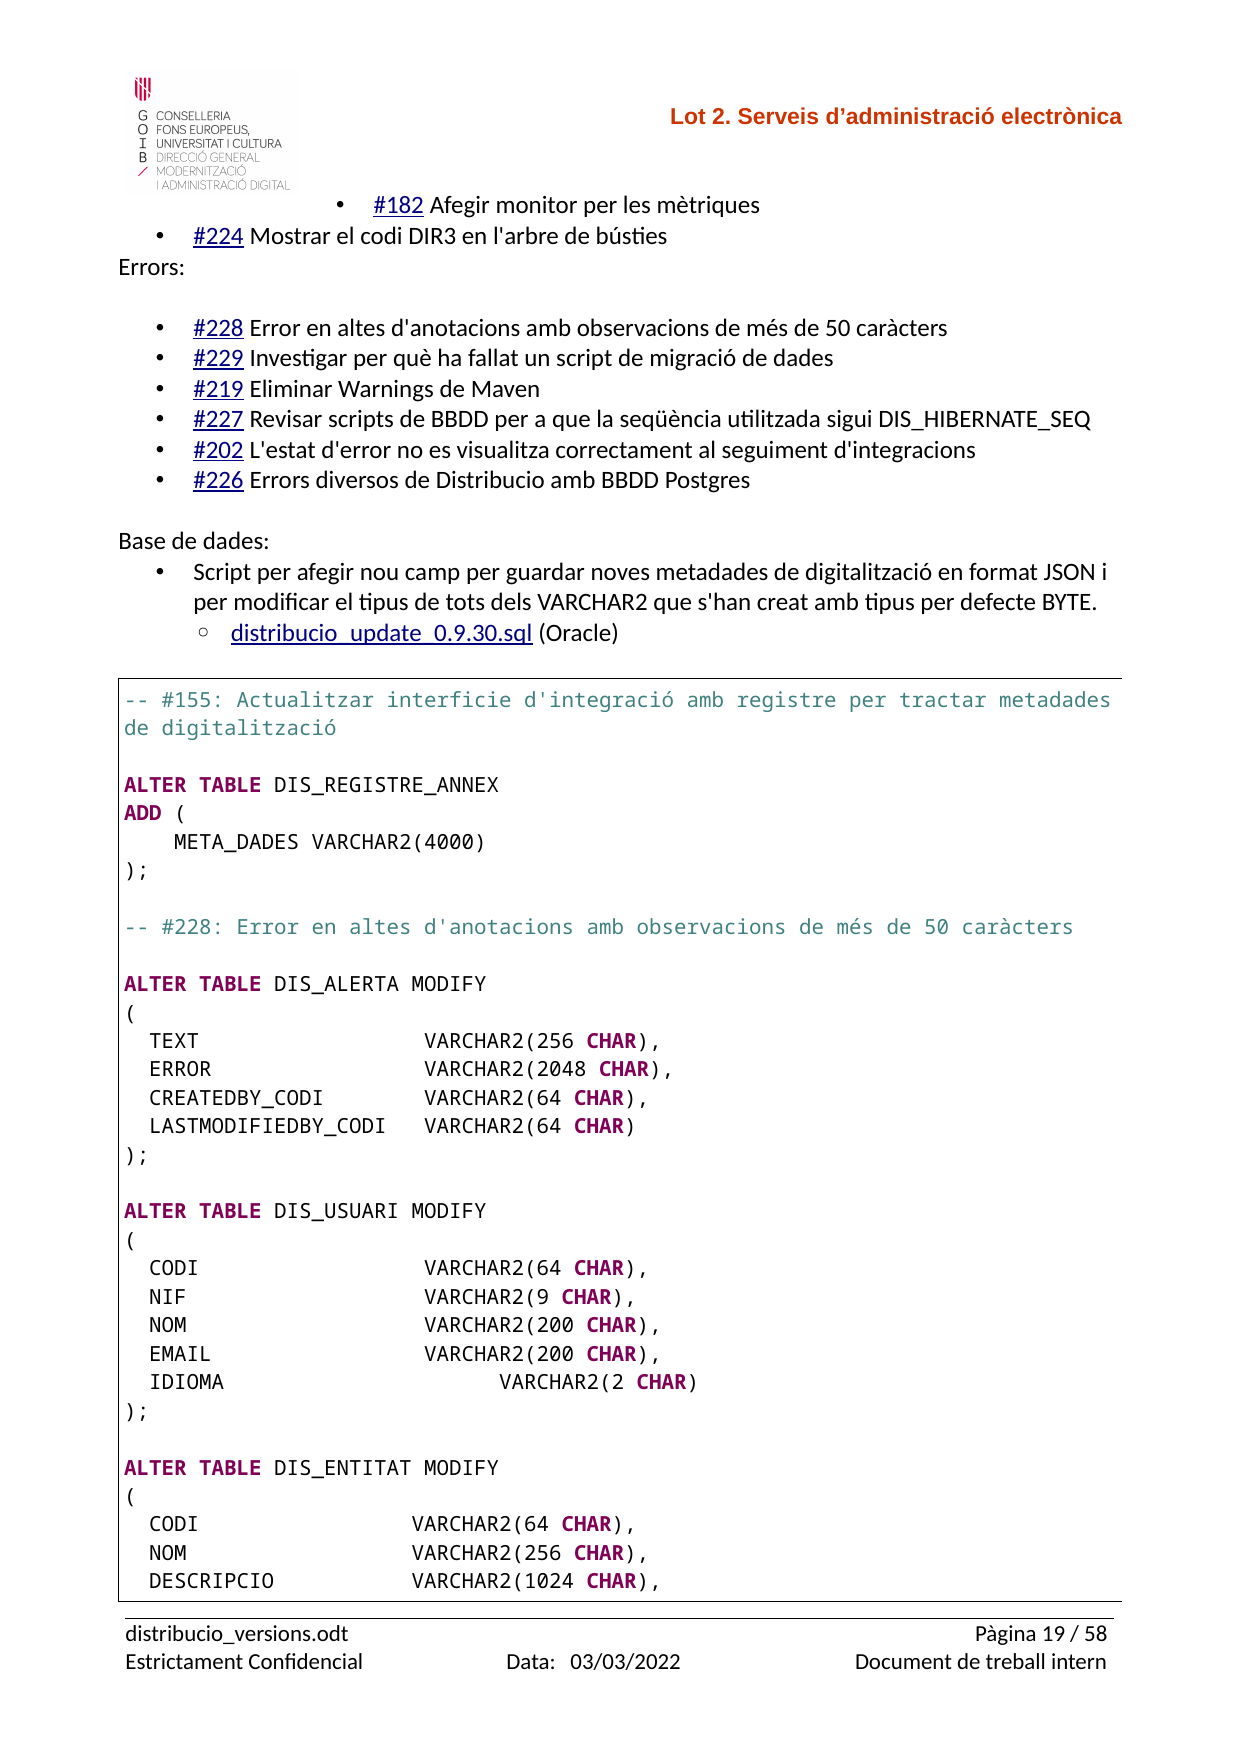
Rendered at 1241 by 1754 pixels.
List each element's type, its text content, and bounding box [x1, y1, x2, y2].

list #229 Investigar per què ha fallat un script de migració de dades [156, 342, 1122, 373]
list #227 Revisar scripts de BBDD per a que la seqüència utilitzada sigui DIS_HIBERNATE_SEQ [156, 403, 1122, 434]
list #219 Eliminar Warnings de Maven [156, 373, 1122, 403]
list #202 L'estat d'error no es visualitza correctament al seguiment d'integracions [156, 434, 1122, 464]
text Base de dades: [118, 525, 1122, 556]
list #226 Errors diversos de Distribucio amb BBDD Postgres [156, 464, 1122, 495]
picture [126, 70, 299, 197]
list Script per afegir nou camp per guardar noves metadades de digitalització en format JSON i per modificar el tipus de tots dels VARCHAR2 que s'han creat amb tipus per defecte BYTE. [156, 556, 1122, 617]
list #182 Afegir monitor per les mètriques [156, 190, 1122, 220]
table_header -- #155: Actualitzar interficie d'integració amb registre per tractar metadades de digitalització ALTER TABLE DIS_REGISTRE_ANNEX ADD ( META_DADES VARCHAR2(4000) ); -- #228: Error en altes d'anotacions amb observacions de més de 50 caràcters ALTER TABLE DIS_ALERTA MODIFY ( TEXT VARCHAR2(256 CHAR), ERROR VARCHAR2(2048 CHAR), CREATEDBY_CODI VARCHAR2(64 CHAR), LASTMODIFIEDBY_CODI VARCHAR2(64 CHAR) ); ALTER TABLE DIS_USUARI MODIFY ( CODI VARCHAR2(64 CHAR), NIF VARCHAR2(9 CHAR), NOM VARCHAR2(200 CHAR), EMAIL VARCHAR2(200 CHAR), IDIOMA VARCHAR2(2 CHAR) ); ALTER TABLE DIS_ENTITAT MODIFY ( CODI VARCHAR2(64 CHAR), NOM VARCHAR2(256 CHAR), DESCRIPCIO VARCHAR2(1024 CHAR), [119, 679, 1122, 1601]
list distribucio_update_0.9.30.sql (Oracle) [193, 617, 1122, 647]
text Errors: [118, 251, 1122, 281]
list #224 Mostrar el codi DIR3 en l'arbre de bústies [156, 220, 1122, 251]
list #228 Error en altes d'anotacions amb observacions de més de 50 caràcters [156, 312, 1122, 342]
